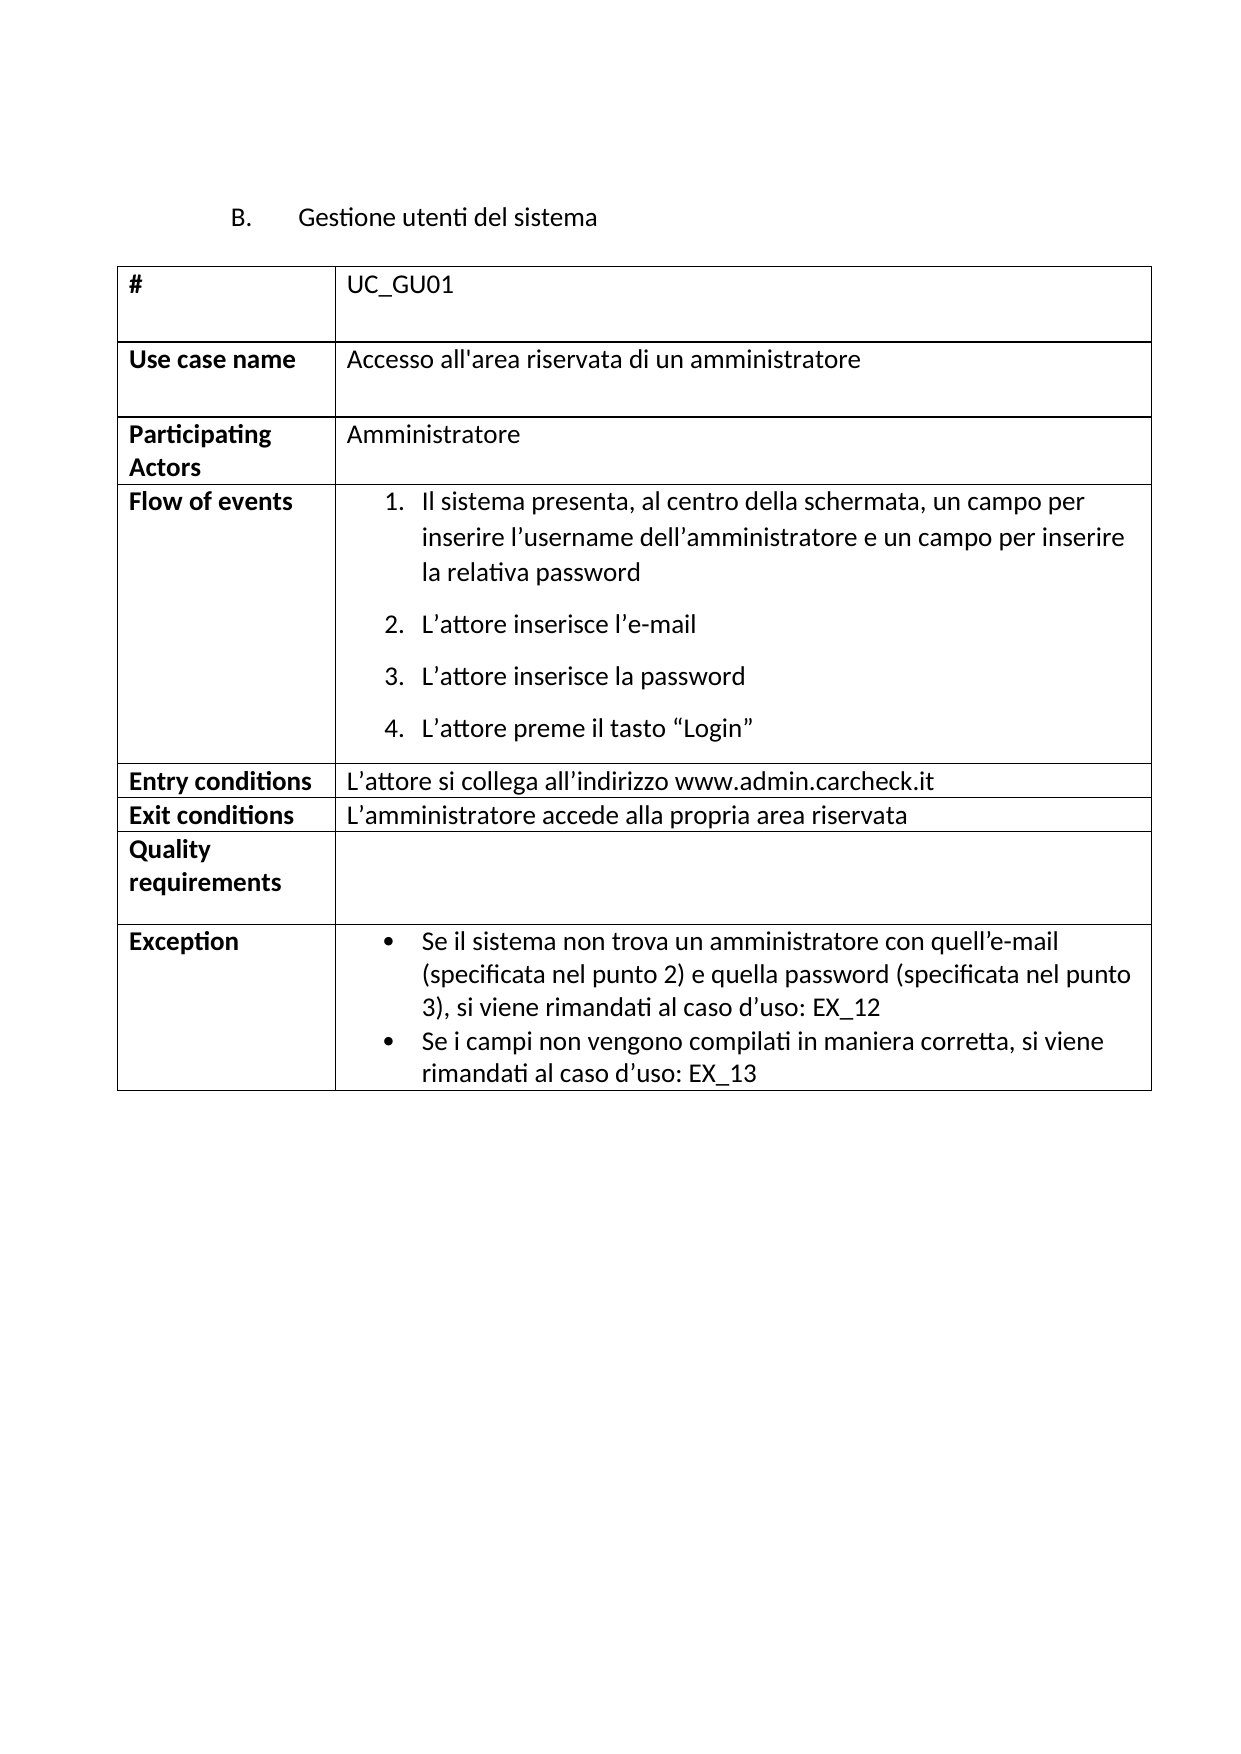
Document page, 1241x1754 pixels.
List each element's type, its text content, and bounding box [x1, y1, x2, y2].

list Gestione utenti del sistema [231, 200, 1137, 266]
table_cell Amministratore [336, 418, 1151, 483]
table_cell [336, 832, 1151, 923]
table_header # [118, 267, 335, 341]
table_cell Flow of events [118, 485, 335, 763]
table_cell L’attore si collega all’indirizzo www.admin.carcheck.it [336, 764, 1151, 797]
table_cell Use case name [118, 343, 335, 416]
table_cell L’amministratore accede alla propria area riservata [336, 798, 1151, 831]
table_header UC_GU01 [336, 267, 1151, 341]
table_cell Entry conditions [118, 764, 335, 797]
table_cell Quality requirementsuq [118, 832, 335, 923]
table_cell Exit conditions [118, 798, 335, 831]
table_cell Exception [118, 925, 335, 1090]
table_cell Se il sistema non trova un amministratore con quell’e-mail (specificata nel punto 2) e quella password (specificata nel punto 3), si viene rimandati al caso d’uso: EX_12 Se i campi non vengono compilati in maniera corretta, si viene rimandati al caso d’uso: EX_13 [336, 925, 1151, 1090]
table_cell Il sistema presenta, al centro della schermata, un campo per inserire l’username dell’amministratore e un campo per inserire la relativa password L’attore inserisce l’e-mail L’attore inserisce la password L’attore preme il tasto “Login” [336, 485, 1151, 763]
table_cell Participating Actors [118, 418, 335, 483]
table_cell Accesso all'area riservata di un amministratore [336, 343, 1151, 416]
